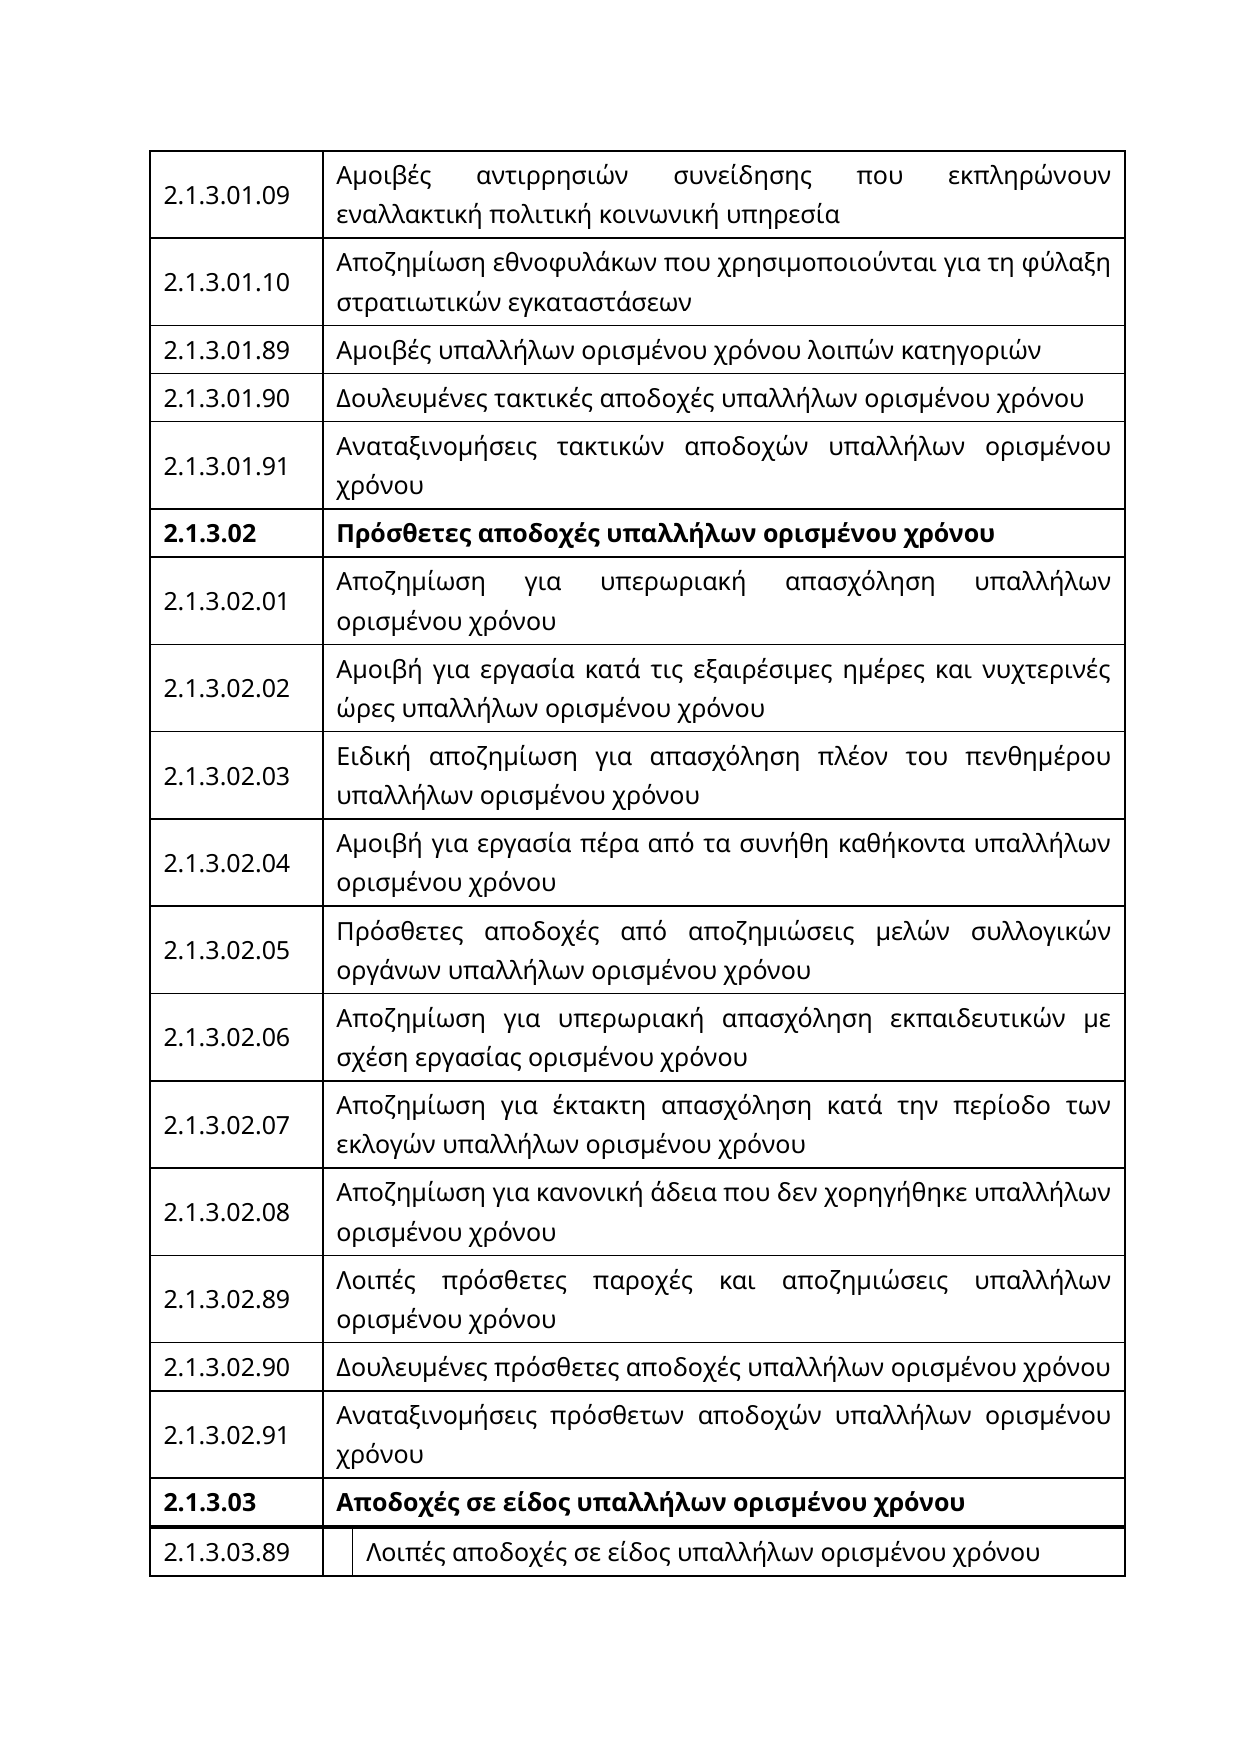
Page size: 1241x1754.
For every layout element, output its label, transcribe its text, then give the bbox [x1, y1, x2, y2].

table_cell 2.1.3.01.89 [151, 326, 322, 373]
table_cell Πρόσθετες αποδοχές από αποζημιώσεις μελών συλλογικών οργάνων υπαλλήλων ορισμένου χρόνου [324, 907, 1124, 993]
table_cell Αποζημίωση για έκτακτη απασχόληση κατά την περίοδο των εκλογών υπαλλήλων ορισμένου χρόνου [324, 1082, 1124, 1167]
table_cell 2.1.3.02.91 [151, 1392, 322, 1477]
table_cell 2.1.3.02.90 [151, 1343, 322, 1390]
table_cell Αποζημίωση εθνοφυλάκων που χρησιμοποιούνται για τη φύλαξη στρατιωτικών εγκαταστάσεων [324, 239, 1124, 324]
table_cell Αμοιβή για εργασία πέρα από τα συνήθη καθήκοντα υπαλλήλων ορισμένου χρόνου [324, 820, 1124, 905]
table_cell 2.1.3.02 [151, 510, 322, 556]
table_header 2.1.3.03.89 [151, 1529, 322, 1575]
table_cell 2.1.3.02.05 [151, 907, 322, 993]
table_cell 2.1.3.03 [151, 1479, 322, 1525]
table_cell 2.1.3.02.07 [151, 1082, 322, 1167]
table_cell 2.1.3.02.89 [151, 1256, 322, 1342]
table_cell Δουλευμένες πρόσθετες αποδοχές υπαλλήλων ορισμένου χρόνου [324, 1343, 1124, 1390]
table_cell Δουλευμένες τακτικές αποδοχές υπαλλήλων ορισμένου χρόνου [324, 374, 1124, 421]
table_cell Αμοιβή για εργασία κατά τις εξαιρέσιμες ημέρες και νυχτερινές ώρες υπαλλήλων ορισμένου χρόνου [324, 645, 1124, 731]
table_cell 2.1.3.02.01 [151, 558, 322, 643]
table_cell 2.1.3.02.04 [151, 820, 322, 905]
table_cell Αμοιβές αντιρρησιών συνείδησης που εκπληρώνουν εναλλακτική πολιτική κοινωνική υπηρεσία [324, 152, 1124, 237]
table_cell Αμοιβές υπαλλήλων ορισμένου χρόνου λοιπών κατηγοριών [324, 326, 1124, 373]
table_cell 2.1.3.02.02 [151, 645, 322, 731]
table_cell Αποζημίωση για κανονική άδεια που δεν χορηγήθηκε υπαλλήλων ορισμένου χρόνου [324, 1169, 1124, 1254]
table_cell 2.1.3.01.09 [151, 152, 322, 237]
table_cell Πρόσθετες αποδοχές υπαλλήλων ορισμένου χρόνου [324, 510, 1124, 556]
table_cell 2.1.3.02.06 [151, 994, 322, 1080]
table_cell 2.1.3.01.10 [151, 239, 322, 324]
table_cell 2.1.3.02.03 [151, 732, 322, 818]
table_cell Αναταξινομήσεις τακτικών αποδοχών υπαλλήλων ορισμένου χρόνου [324, 422, 1124, 508]
table_cell Aποζημίωση για υπερωριακή απασχόληση εκπαιδευτικών με σχέση εργασίας ορισμένου χρόνου [324, 994, 1124, 1080]
table_cell Αναταξινομήσεις πρόσθετων αποδοχών υπαλλήλων ορισμένου χρόνου [324, 1392, 1124, 1477]
table_header Λοιπές αποδοχές σε είδος υπαλλήλων ορισμένου χρόνου [353, 1529, 1124, 1575]
table_cell Αποδοχές σε είδος υπαλλήλων ορισμένου χρόνου [324, 1479, 1124, 1525]
table_cell Λοιπές πρόσθετες παροχές και αποζημιώσεις υπαλλήλων ορισμένου χρόνου [324, 1256, 1124, 1342]
table_cell 2.1.3.01.90 [151, 374, 322, 421]
table_cell 2.1.3.02.08 [151, 1169, 322, 1254]
table_cell Αποζημίωση για υπερωριακή απασχόληση υπαλλήλων ορισμένου χρόνου [324, 558, 1124, 643]
table_header [324, 1529, 352, 1575]
table_cell 2.1.3.01.91 [151, 422, 322, 508]
table_cell Ειδική αποζημίωση για απασχόληση πλέον του πενθημέρου υπαλλήλων ορισμένου χρόνου [324, 732, 1124, 818]
